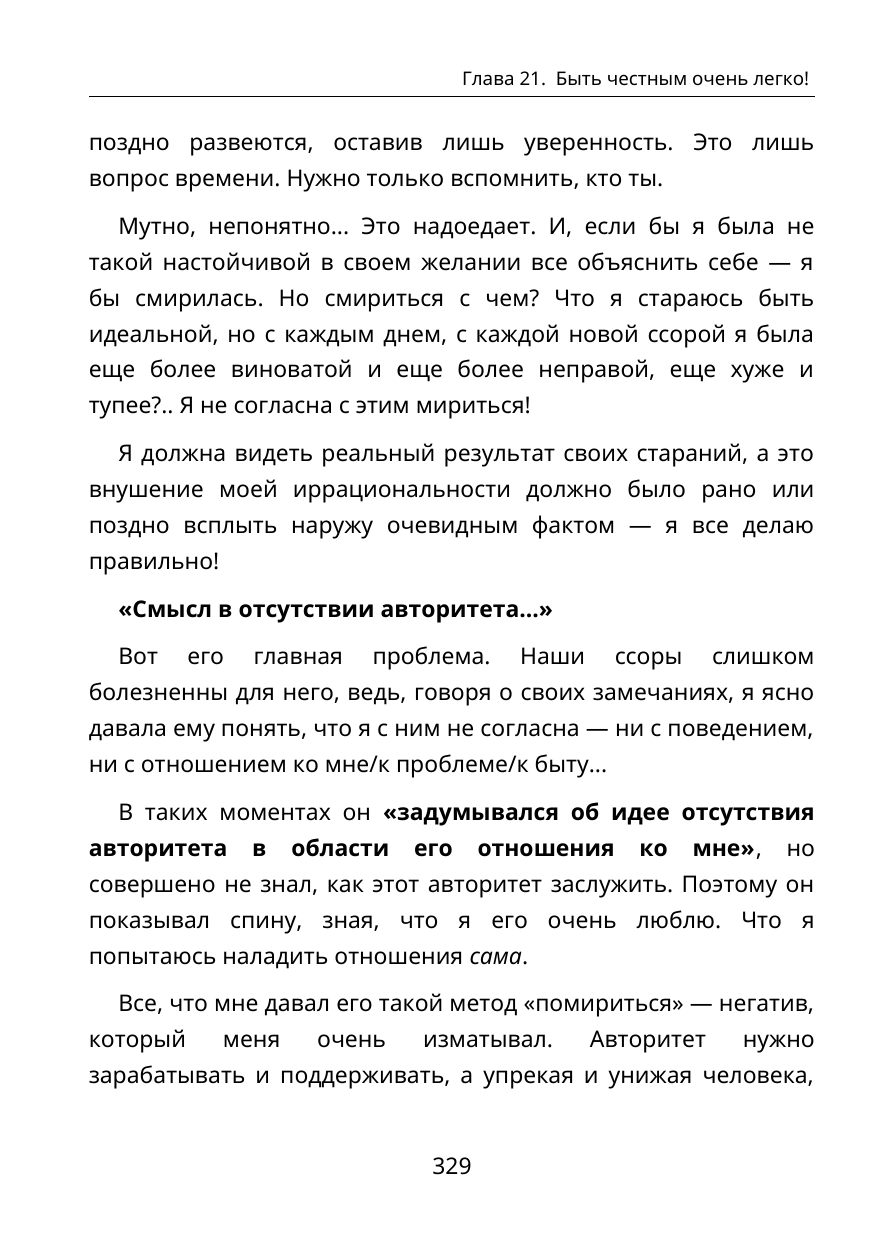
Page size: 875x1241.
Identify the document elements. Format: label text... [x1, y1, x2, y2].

text Мутно, непонятно... Это надоедает. И, если бы я была не такой настойчивой в своем желании все объяснить себе — я бы смирилась. Но смириться с чем? Что я стараюсь быть идеальной, но с каждым днем, с каждой новой ссорой я была еще более виноватой и еще более неправой, еще хуже и тупее?.. Я не согласна с этим мириться! [88, 210, 815, 421]
text В таких моментах он «задумывался об идее отсутствия авторитета в области его отношения ко мне», но совершено не знал, как этот авторитет заслужить. Поэтому он показывал спину, зная, что я его очень люблю. Что я попытаюсь наладить отношения сама. [88, 796, 815, 971]
text «Смысл в отсутствии авторитета...» [88, 593, 815, 624]
text Я должна видеть реальный результат своих стараний, а это внушение моей иррациональности должно было рано или поздно всплыть наружу очевидным фактом — я все делаю правильно! [88, 437, 815, 576]
text поздно развеются, оставив лишь уверенность. Это лишь вопрос времени. Нужно только вспомнить, кто ты. [88, 126, 815, 193]
text Все, что мне давал его такой метод «помириться» — негатив, который меня очень изматывал. Авторитет нужно зарабатывать и поддерживать, а упрекая и унижая человека, [88, 987, 815, 1090]
text Вот его главная проблема. Наши ссоры слишком болезненны для него, ведь, говоря о своих замечаниях, я ясно давала ему понять, что я с ним не согласна — ни с поведением, ни с отношением ко мне/к проблеме/к быту... [88, 640, 815, 779]
